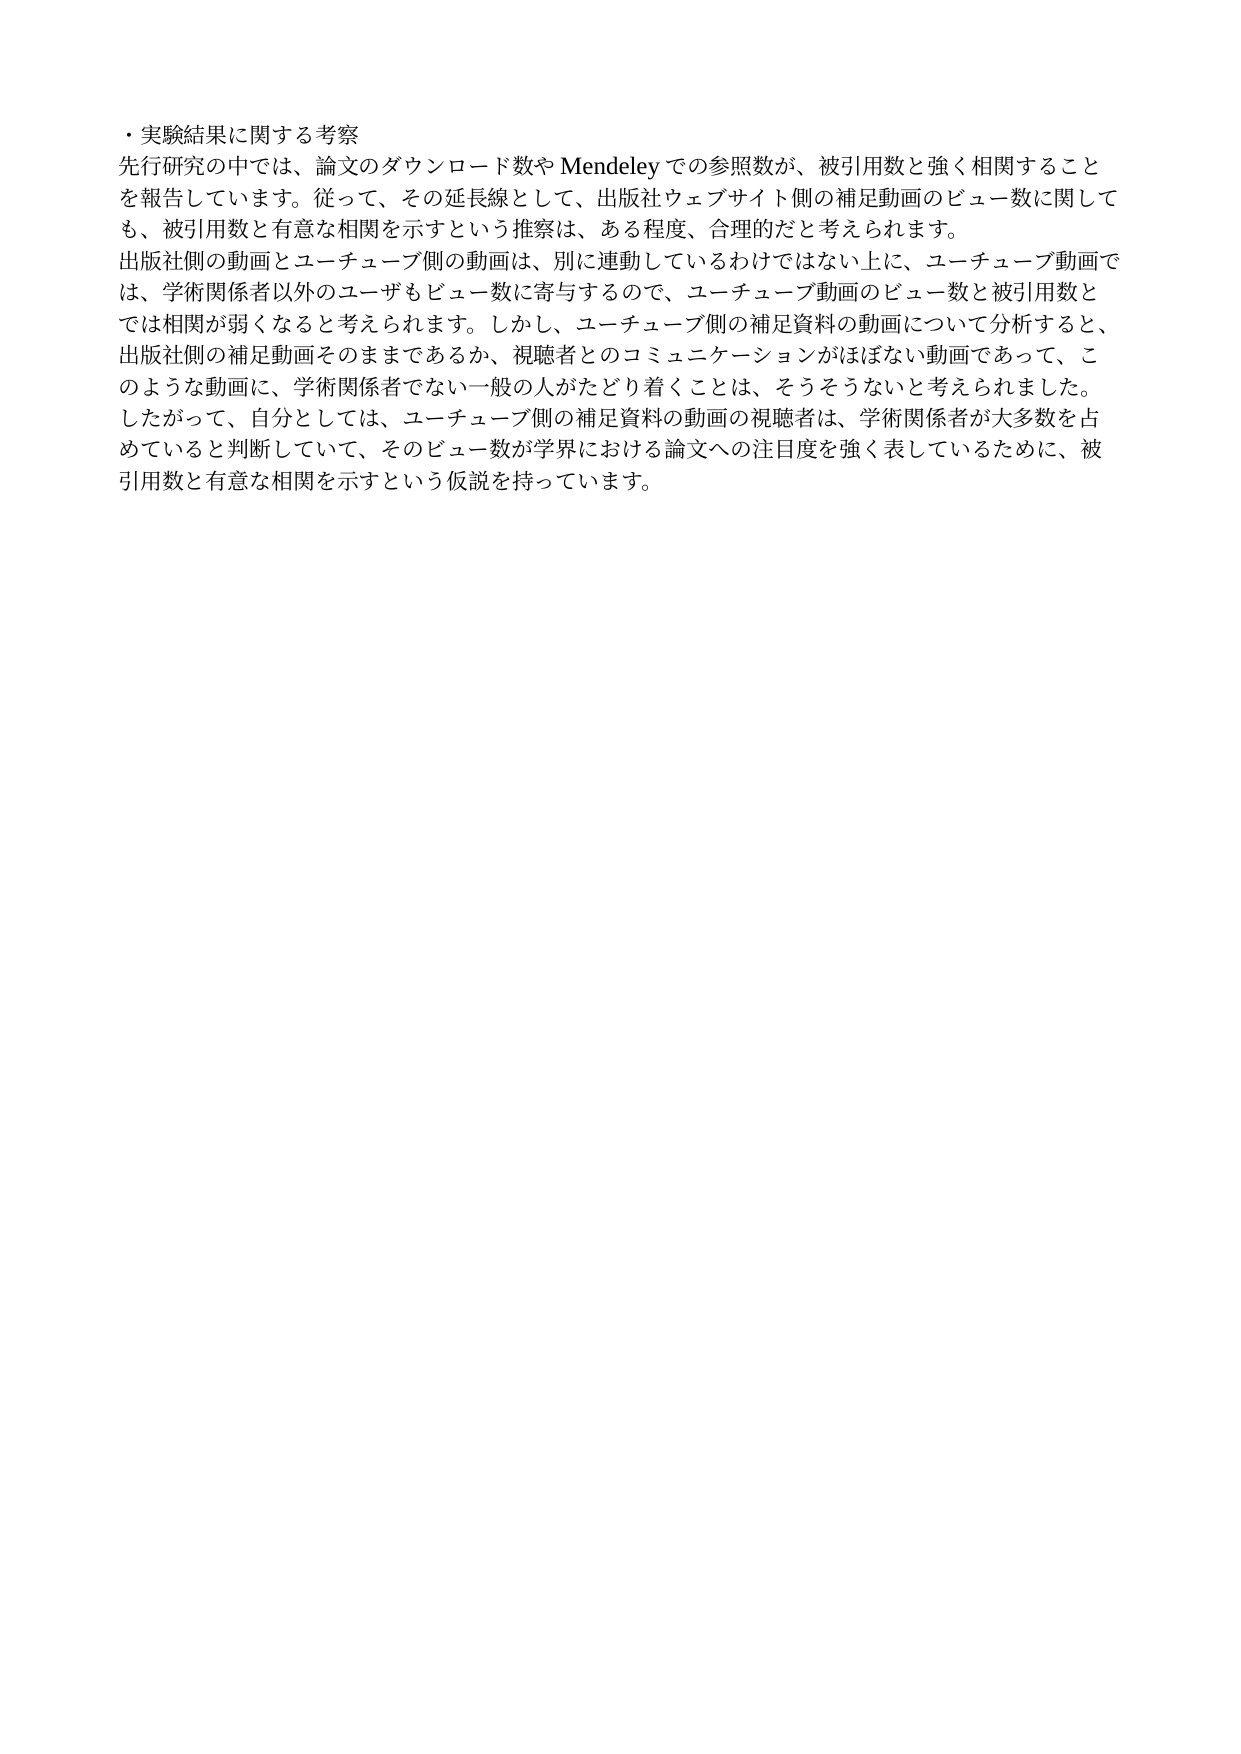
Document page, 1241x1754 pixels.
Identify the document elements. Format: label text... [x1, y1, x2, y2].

text 出版社側の動画とユーチューブ側の動画は、別に連動しているわけではない上に、ユーチューブ動画では、学術関係者以外のユーザもビュー数に寄与するので、ユーチューブ動画のビュー数と被引用数とでは相関が弱くなると考えられます。しかし、ユーチューブ側の補足資料の動画について分析すると、出版社側の補足動画そのままであるか、視聴者とのコミュニケーションがほぼない動画であって、このような動画に、学術関係者でない一般の人がたどり着くことは、そうそうないと考えられました。 [118, 244, 1122, 401]
text ・実験結果に関する考察 [118, 118, 1122, 149]
text 先行研究の中では、論文のダウンロード数やMendeleyでの参照数が、被引用数と強く相関することを報告しています。従って、その延長線として、出版社ウェブサイト側の補足動画のビュー数に関しても、被引用数と有意な相関を示すという推察は、ある程度、合理的だと考えられます。 [118, 149, 1122, 244]
text したがって、自分としては、ユーチューブ側の補足資料の動画の視聴者は、学術関係者が大多数を占めていると判断していて、そのビュー数が学界における論文への注目度を強く表しているために、被引用数と有意な相関を示すという仮説を持っています。 [118, 401, 1122, 496]
